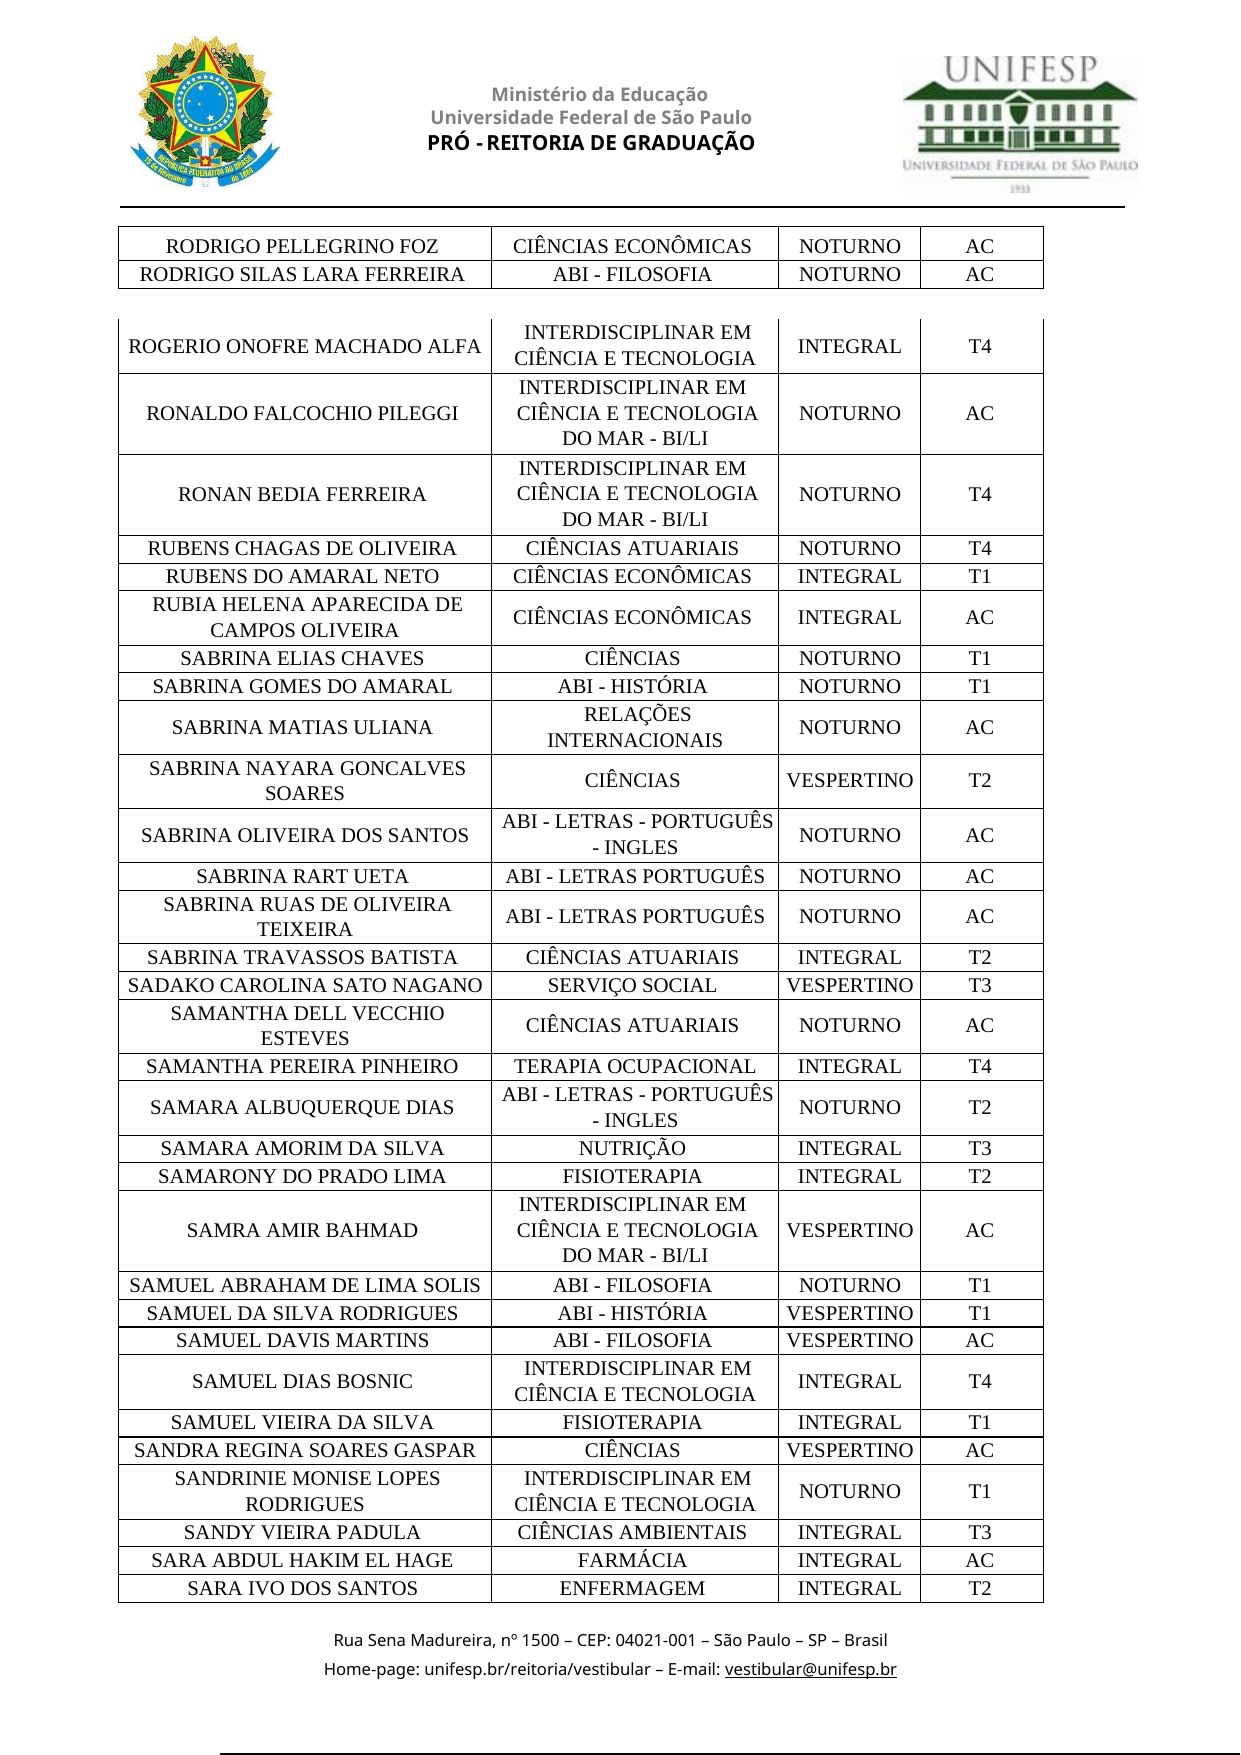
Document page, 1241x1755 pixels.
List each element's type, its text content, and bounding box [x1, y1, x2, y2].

table_cell INTEGRAL [779, 944, 920, 971]
table_cell AC [921, 1547, 1043, 1574]
table_cell INTERDISCIPLINAR EM CIÊNCIA E TECNOLOGIA DO MAR - BI/LI [492, 1191, 778, 1271]
table_cell SAMUEL DAVIS MARTINS [119, 1328, 491, 1354]
table_cell T4 [921, 536, 1043, 562]
table_cell CIÊNCIAS ECONÔMICAS [492, 591, 778, 644]
table_cell VESPERTINO [779, 755, 920, 808]
table_cell NOTURNO [779, 701, 920, 754]
table_cell SERVIÇO SOCIAL [492, 972, 778, 999]
table_cell ABI - FILOSOFIA [492, 261, 778, 288]
table_cell T1 [921, 1410, 1043, 1436]
table_cell INTEGRAL [779, 1163, 920, 1190]
table_cell ABI - LETRAS PORTUGUÊS [492, 863, 778, 890]
table_cell INTEGRAL [779, 1410, 920, 1436]
table_cell NOTURNO [779, 646, 920, 672]
table_cell RELAÇÕES INTERNACIONAIS [492, 701, 778, 754]
table_cell SABRINA GOMES DO AMARAL [119, 673, 491, 700]
table_cell CIÊNCIAS [492, 755, 778, 808]
table_cell T1 [921, 1300, 1043, 1326]
table_cell T3 [921, 1520, 1043, 1546]
table_cell CIÊNCIAS AMBIENTAIS [492, 1520, 778, 1546]
table_cell T4 [921, 455, 1043, 534]
table_cell INTEGRAL [779, 1520, 920, 1546]
table_cell SAMARONY DO PRADO LIMA [119, 1163, 491, 1190]
table_cell T2 [921, 1081, 1043, 1134]
table_cell SABRINA MATIAS ULIANA [119, 701, 491, 754]
table_cell ABI - LETRAS - PORTUGUÊS - INGLES [492, 1081, 778, 1134]
table_cell SAMANTHA DELL VECCHIO ESTEVES [119, 1000, 491, 1052]
table_cell NUTRIÇÃO [492, 1136, 778, 1162]
table_cell VESPERTINO [779, 1191, 920, 1271]
table_cell AC [921, 863, 1043, 890]
table_cell AC [921, 1328, 1043, 1354]
table_cell VESPERTINO [779, 1328, 920, 1354]
table_cell NOTURNO [779, 374, 920, 454]
table_cell SAMANTHA PEREIRA PINHEIRO [119, 1054, 491, 1080]
table_cell ABI - HISTÓRIA [492, 673, 778, 700]
table_cell SABRINA RART UETA [119, 863, 491, 890]
table_cell AC [921, 227, 1043, 260]
table_cell SABRINA ELIAS CHAVES [119, 646, 491, 672]
table_cell CIÊNCIAS ATUARIAIS [492, 944, 778, 971]
table_cell T2 [921, 944, 1043, 971]
table_cell SADAKO CAROLINA SATO NAGANO [119, 972, 491, 999]
table_cell AC [921, 809, 1043, 862]
table_cell SABRINA NAYARA GONCALVES SOARES [119, 755, 491, 808]
table_cell SANDY VIEIRA PADULA [119, 1520, 491, 1546]
table_cell T3 [921, 1136, 1043, 1162]
table_header T4 [921, 319, 1043, 373]
table_cell INTERDISCIPLINAR EM CIÊNCIA E TECNOLOGIA DO MAR - BI/LI [492, 455, 778, 534]
table_cell RODRIGO SILAS LARA FERREIRA [119, 261, 491, 288]
table_cell CIÊNCIAS ECONÔMICAS [492, 564, 778, 590]
table_cell RONAN BEDIA FERREIRA [119, 455, 491, 534]
table_cell NOTURNO [779, 891, 920, 943]
table_cell SARA ABDUL HAKIM EL HAGE [119, 1547, 491, 1574]
table_cell AC [921, 1438, 1043, 1464]
table_cell INTEGRAL [779, 1355, 920, 1408]
table_cell CIÊNCIAS ATUARIAIS [492, 1000, 778, 1052]
table_cell NOTURNO [779, 1000, 920, 1052]
table_cell NOTURNO [779, 227, 920, 260]
table_cell T1 [921, 1465, 1043, 1518]
table_cell INTEGRAL [779, 591, 920, 644]
table_cell SAMARA AMORIM DA SILVA [119, 1136, 491, 1162]
table_cell NOTURNO [779, 809, 920, 862]
table_cell ENFERMAGEM [492, 1575, 778, 1602]
table_cell ABI - FILOSOFIA [492, 1328, 778, 1354]
table_header INTEGRAL [779, 319, 920, 373]
table_cell NOTURNO [779, 673, 920, 700]
table_cell AC [921, 1000, 1043, 1052]
table_cell AC [921, 374, 1043, 454]
table_cell INTEGRAL [779, 1547, 920, 1574]
table_header ROGERIO ONOFRE MACHADO ALFA [119, 319, 491, 373]
table_cell RUBENS CHAGAS DE OLIVEIRA [119, 536, 491, 562]
table_cell INTERDISCIPLINAR EM CIÊNCIA E TECNOLOGIA [492, 1355, 778, 1408]
table_cell AC [921, 891, 1043, 943]
table_cell T1 [921, 1272, 1043, 1299]
table_cell T1 [921, 673, 1043, 700]
table_cell RUBENS DO AMARAL NETO [119, 564, 491, 590]
table_cell T4 [921, 1355, 1043, 1408]
table_cell FARMÁCIA [492, 1547, 778, 1574]
table_cell T4 [921, 1054, 1043, 1080]
table_cell SAMARA ALBUQUERQUE DIAS [119, 1081, 491, 1134]
table_cell AC [921, 591, 1043, 644]
table_cell CIÊNCIAS ECONÔMICAS [492, 227, 778, 260]
table_cell SABRINA RUAS DE OLIVEIRA TEIXEIRA [119, 891, 491, 943]
table_cell T2 [921, 1163, 1043, 1190]
table_cell NOTURNO [779, 863, 920, 890]
table_cell NOTURNO [779, 536, 920, 562]
table_cell SANDRINIE MONISE LOPES RODRIGUES [119, 1465, 491, 1518]
table_cell VESPERTINO [779, 1300, 920, 1326]
table_cell RUBIA HELENA APARECIDA DE CAMPOS OLIVEIRA [119, 591, 491, 644]
table_cell SARA IVO DOS SANTOS [119, 1575, 491, 1602]
table_cell T1 [921, 564, 1043, 590]
table_cell RODRIGO PELLEGRINO FOZ [119, 227, 491, 260]
table_cell CIÊNCIAS [492, 646, 778, 672]
table_cell NOTURNO [779, 1465, 920, 1518]
table_cell FISIOTERAPIA [492, 1163, 778, 1190]
table_cell SAMUEL ABRAHAM DE LIMA SOLIS [119, 1272, 491, 1299]
table_cell ABI - HISTÓRIA [492, 1300, 778, 1326]
table_cell ABI - FILOSOFIA [492, 1272, 778, 1299]
table_cell INTEGRAL [779, 1136, 920, 1162]
table_cell SAMUEL VIEIRA DA SILVA [119, 1410, 491, 1436]
table_cell VESPERTINO [779, 1438, 920, 1464]
table_cell T3 [921, 972, 1043, 999]
table_cell SAMRA AMIR BAHMAD [119, 1191, 491, 1271]
table_header INTERDISCIPLINAR EM CIÊNCIA E TECNOLOGIA [492, 319, 778, 373]
table_cell AC [921, 261, 1043, 288]
table_cell NOTURNO [779, 1081, 920, 1134]
table_cell T1 [921, 646, 1043, 672]
table_cell AC [921, 1191, 1043, 1271]
table_cell T2 [921, 1575, 1043, 1602]
table_cell ABI - LETRAS PORTUGUÊS [492, 891, 778, 943]
table_cell ABI - LETRAS - PORTUGUÊS - INGLES [492, 809, 778, 862]
table_cell RONALDO FALCOCHIO PILEGGI [119, 374, 491, 454]
table_cell NOTURNO [779, 455, 920, 534]
table_cell INTEGRAL [779, 1575, 920, 1602]
table_cell T2 [921, 755, 1043, 808]
table_cell FISIOTERAPIA [492, 1410, 778, 1436]
table_cell NOTURNO [779, 1272, 920, 1299]
table_cell VESPERTINO [779, 972, 920, 999]
table_cell TERAPIA OCUPACIONAL [492, 1054, 778, 1080]
table_cell INTEGRAL [779, 1054, 920, 1080]
table_cell INTERDISCIPLINAR EM CIÊNCIA E TECNOLOGIA [492, 1465, 778, 1518]
table_cell SABRINA TRAVASSOS BATISTA [119, 944, 491, 971]
table_cell CIÊNCIAS ATUARIAIS [492, 536, 778, 562]
table_cell SANDRA REGINA SOARES GASPAR [119, 1438, 491, 1464]
table_cell NOTURNO [779, 261, 920, 288]
table_cell SAMUEL DIAS BOSNIC [119, 1355, 491, 1408]
table_cell SABRINA OLIVEIRA DOS SANTOS [119, 809, 491, 862]
table_cell INTERDISCIPLINAR EM CIÊNCIA E TECNOLOGIA DO MAR - BI/LI [492, 374, 778, 454]
table_cell CIÊNCIAS [492, 1438, 778, 1464]
table_cell SAMUEL DA SILVA RODRIGUES [119, 1300, 491, 1326]
table_cell INTEGRAL [779, 564, 920, 590]
table_cell AC [921, 701, 1043, 754]
